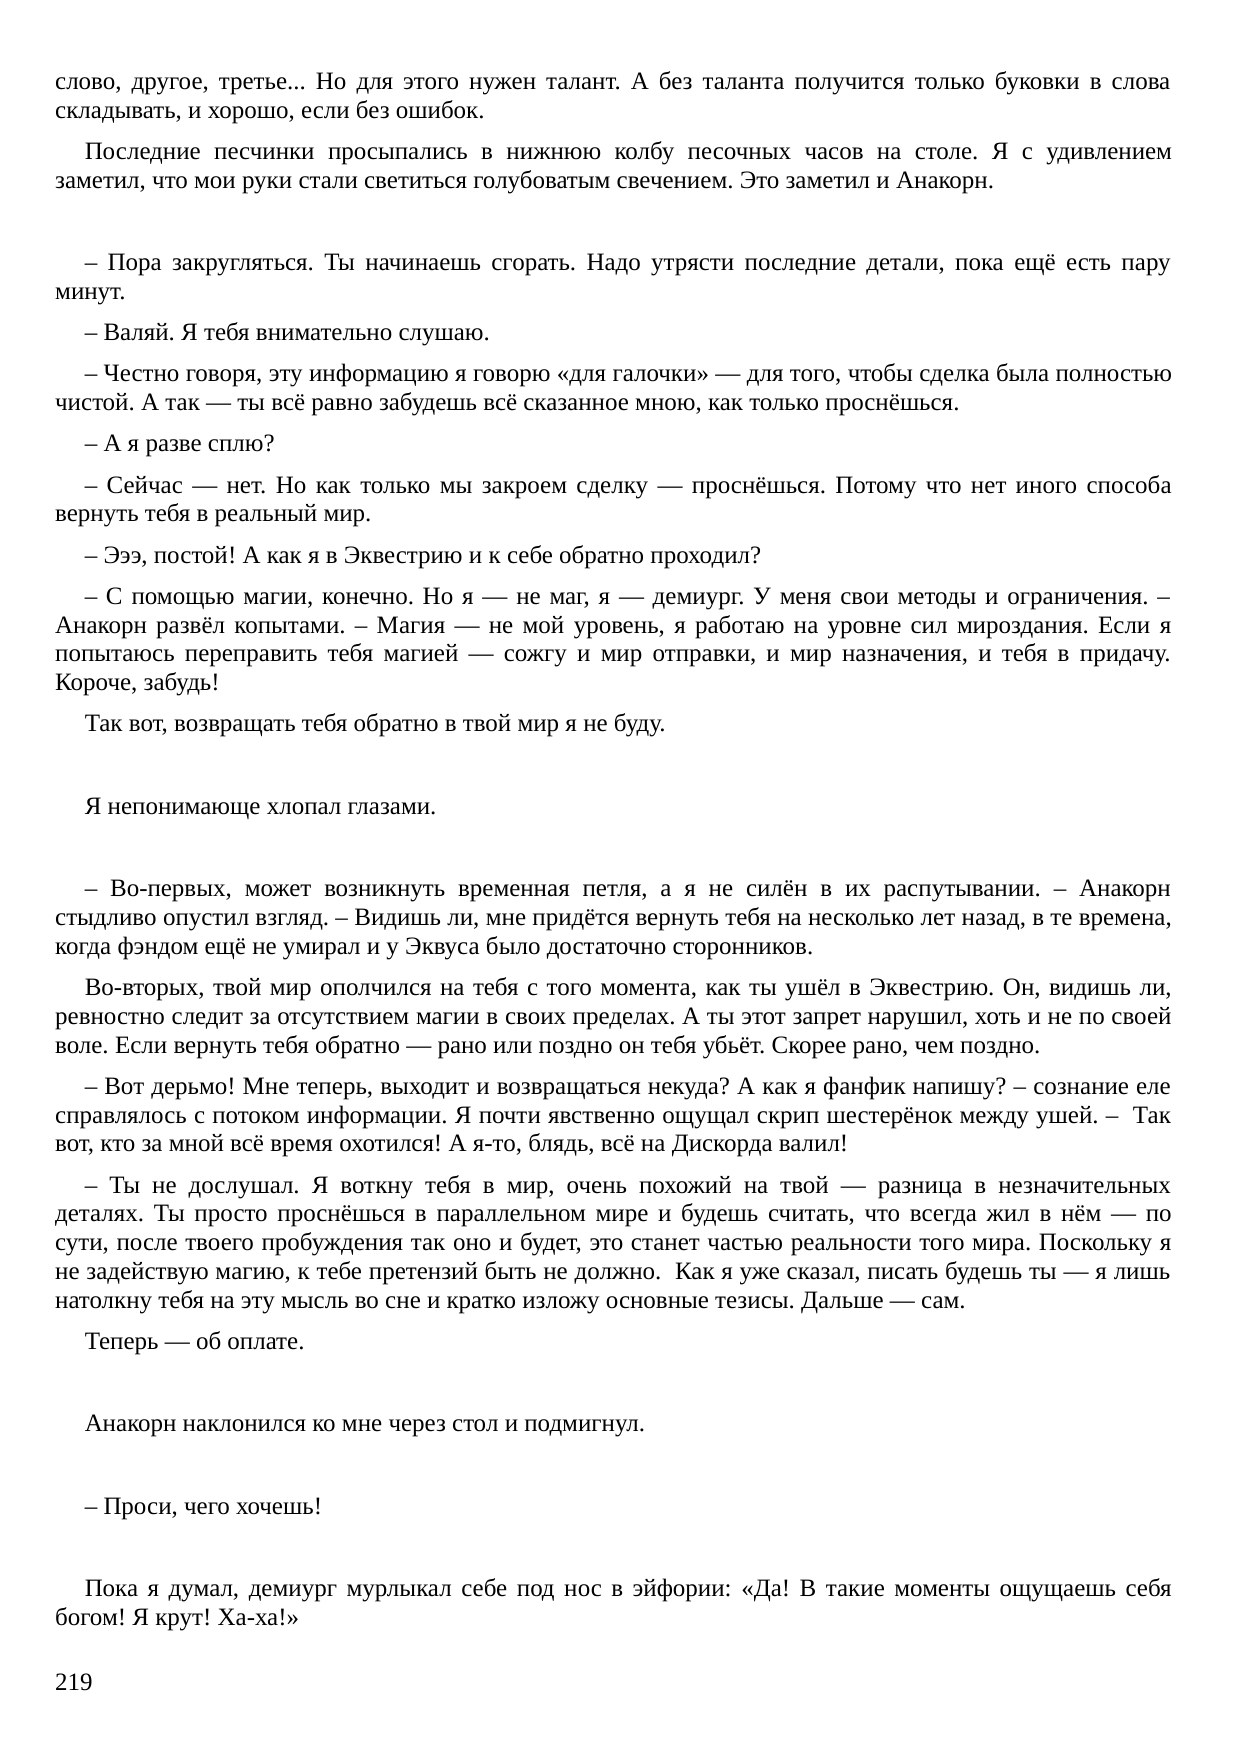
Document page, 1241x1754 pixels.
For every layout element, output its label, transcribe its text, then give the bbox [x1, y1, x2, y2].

text – Проси, чего хочешь! [55, 1491, 1173, 1520]
text Я непонимающе хлопал глазами. [55, 791, 1173, 820]
text – Ты не дослушал. Я воткну тебя в мир, очень похожий на твой — разница в незначительных деталях. Ты просто проснёшься в параллельном мире и будешь считать, что всегда жил в нём — по сути, после твоего пробуждения так оно и будет, это станет частью реальности того мира. Поскольку я не задействую магию, к тебе претензий быть не должно. Как я уже сказал, писать будешь ты — я лишь натолкну тебя на эту мысль во сне и кратко изложу основные тезисы. Дальше — сам. [55, 1170, 1173, 1313]
text – Честно говоря, эту информацию я говорю «для галочки» — для того, чтобы сделка была полностью чистой. А так — ты всё равно забудешь всё сказанное мною, как только проснёшься. [55, 358, 1173, 416]
text Пока я думал, демиург мурлыкал себе под нос в эйфории: «Да! В такие моменты ощущаешь себя богом! Я крут! Ха-ха!» [55, 1573, 1173, 1631]
text Теперь — об оплате. [55, 1326, 1173, 1355]
text – Вот дерьмо! Мне теперь, выходит и возвращаться некуда? А как я фанфик напишу? – сознание еле справлялось с потоком информации. Я почти явственно ощущал скрип шестерёнок между ушей. – Так вот, кто за мной всё время охотился! А я-то, блядь, всё на Дискорда валил! [55, 1071, 1173, 1157]
text Так вот, возвращать тебя обратно в твой мир я не буду. [55, 708, 1173, 737]
text – Во-первых, может возникнуть временная петля, а я не силён в их распутывании. – Анакорн стыдливо опустил взгляд. – Видишь ли, мне придётся вернуть тебя на несколько лет назад, в те времена, когда фэндом ещё не умирал и у Эквуса было достаточно сторонников. [55, 873, 1173, 960]
text Последние песчинки просыпались в нижнюю колбу песочных часов на столе. Я с удивлением заметил, что мои руки стали светиться голубоватым свечением. Это заметил и Анакорн. [55, 136, 1173, 193]
text – Пора закругляться. Ты начинаешь сгорать. Надо утрясти последние детали, пока ещё есть пару минут. [55, 247, 1173, 305]
text Анакорн наклонился ко мне через стол и подмигнул. [55, 1408, 1173, 1437]
text Во-вторых, твой мир ополчился на тебя с того момента, как ты ушёл в Эквестрию. Он, видишь ли, ревностно следит за отсутствием магии в своих пределах. А ты этот запрет нарушил, хоть и не по своей воле. Если вернуть тебя обратно — рано или поздно он тебя убьёт. Скорее рано, чем поздно. [55, 972, 1173, 1058]
text – С помощью магии, конечно. Но я — не маг, я — демиург. У меня свои методы и ограничения. – Анакорн развёл копытами. – Магия — не мой уровень, я работаю на уровне сил мироздания. Если я попытаюсь переправить тебя магией — сожгу и мир отправки, и мир назначения, и тебя в придачу. Короче, забудь! [55, 581, 1173, 696]
text – Эээ, постой! А как я в Эквестрию и к себе обратно проходил? [55, 540, 1173, 568]
text слово, другое, третье... Но для этого нужен талант. А без таланта получится только буковки в слова складывать, и хорошо, если без ошибок. [55, 66, 1173, 123]
text – Сейчас — нет. Но как только мы закроем сделку — проснёшься. Потому что нет иного способа вернуть тебя в реальный мир. [55, 470, 1173, 527]
text – А я разве сплю? [55, 428, 1173, 457]
text – Валяй. Я тебя внимательно слушаю. [55, 317, 1173, 346]
